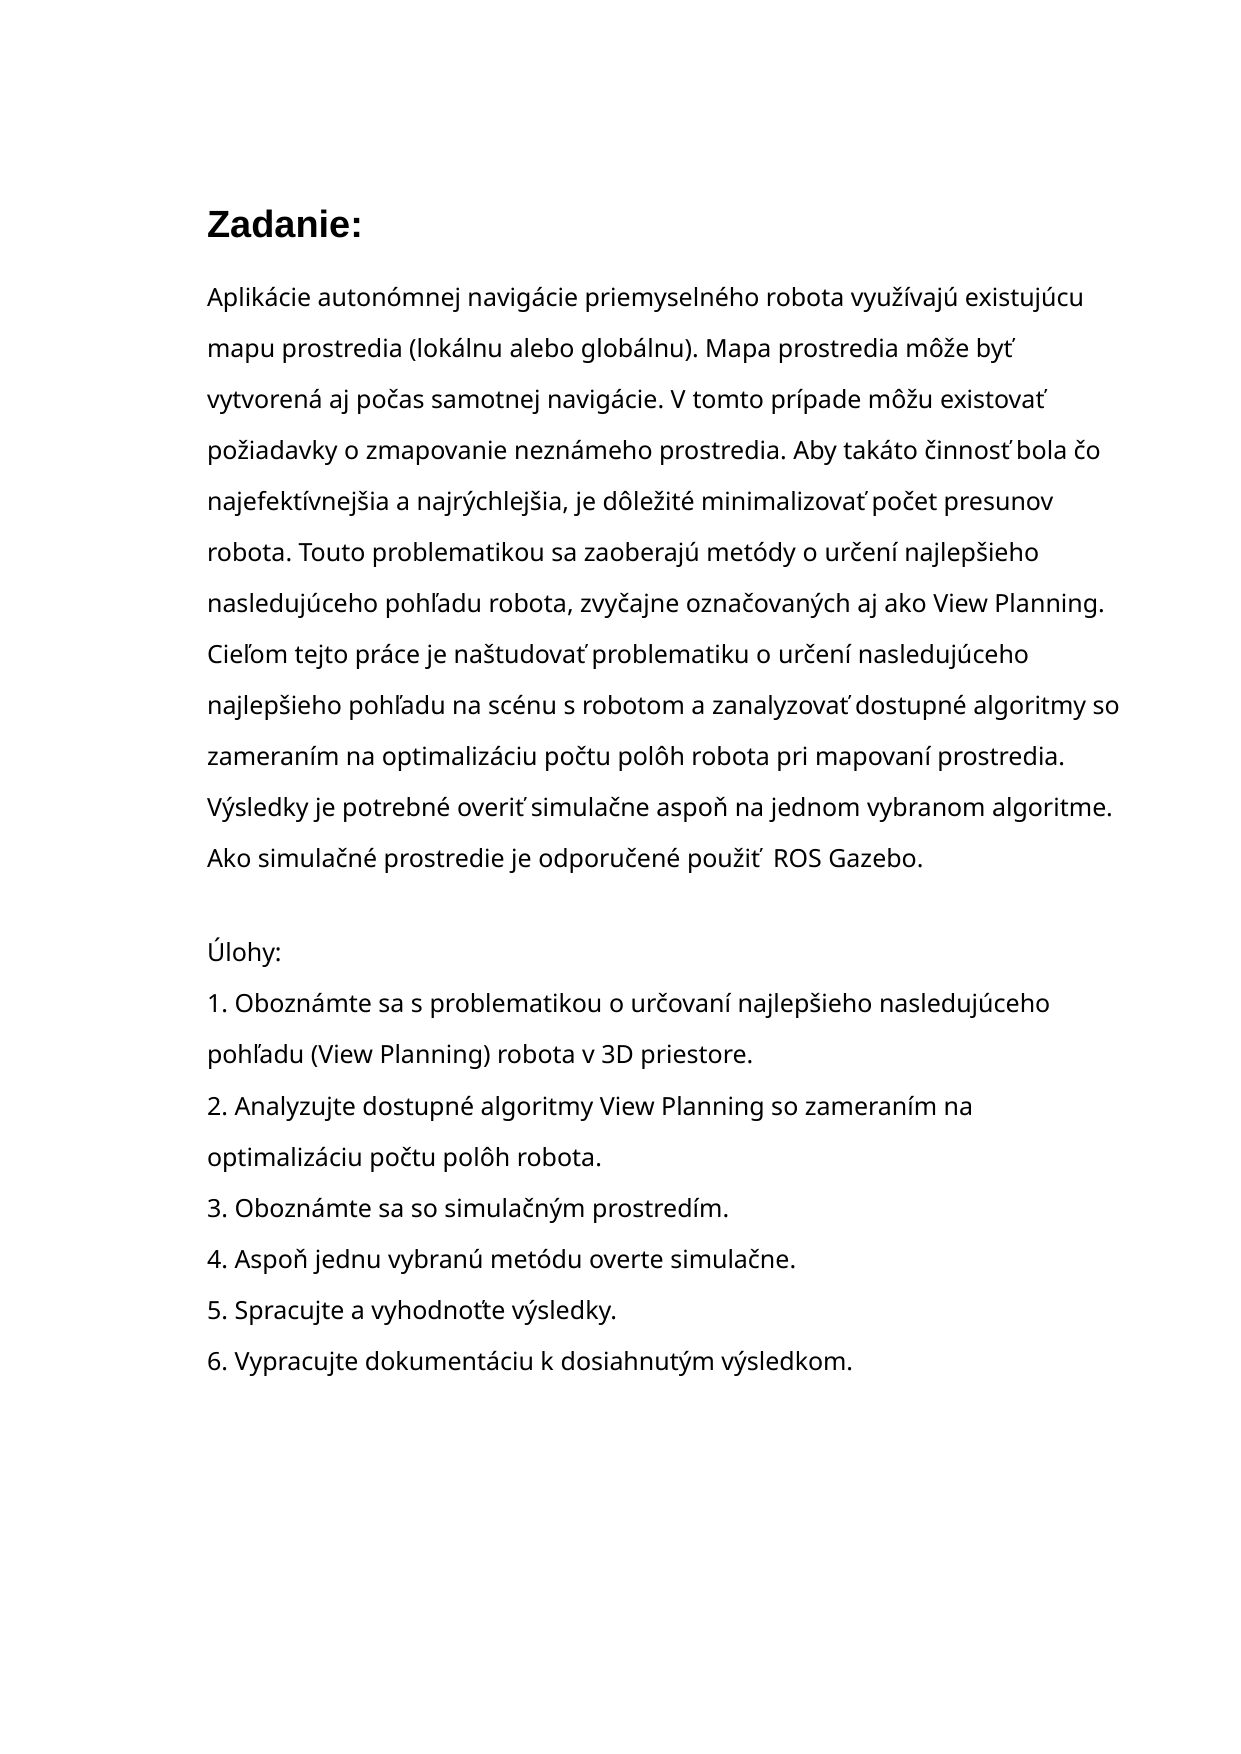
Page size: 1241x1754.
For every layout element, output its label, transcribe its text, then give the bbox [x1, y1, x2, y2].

text Aplikácie autonómnej navigácie priemyselného robota využívajú existujúcu mapu prostredia (lokálnu alebo globálnu). Mapa prostredia môže byť vytvorená aj počas samotnej navigácie. V tomto prípade môžu existovať požiadavky o zmapovanie neznámeho prostredia. Aby takáto činnosť bola čo najefektívnejšia a najrýchlejšia, je dôležité minimalizovať počet presunov robota. Touto problematikou sa zaoberajú metódy o určení najlepšieho nasledujúceho pohľadu robota, zvyčajne označovaných aj ako View Planning. Cieľom tejto práce je naštudovať problematiku o určení nasledujúceho najlepšieho pohľadu na scénu s robotom a zanalyzovať dostupné algoritmy so zameraním na optimalizáciu počtu polôh robota pri mapovaní prostredia. Výsledky je potrebné overiť simulačne aspoň na jednom vybranom algoritme. Ako simulačné prostredie je odporučené použiť ROS Gazebo. Úlohy: 1. Oboznámte sa s problematikou o určovaní najlepšieho nasledujúceho pohľadu (View Planning) robota v 3D priestore. 2. Analyzujte dostupné algoritmy View Planning so zameraním na optimalizáciu počtu polôh robota. 3. Oboznámte sa so simulačným prostredím. 4. Aspoň jednu vybranú metódu overte simulačne. 5. Spracujte a vyhodnoťte výsledky. 6. Vypracujte dokumentáciu k dosiahnutým výsledkom. [207, 279, 1122, 1377]
subtitle Zadanie: [207, 201, 1122, 245]
